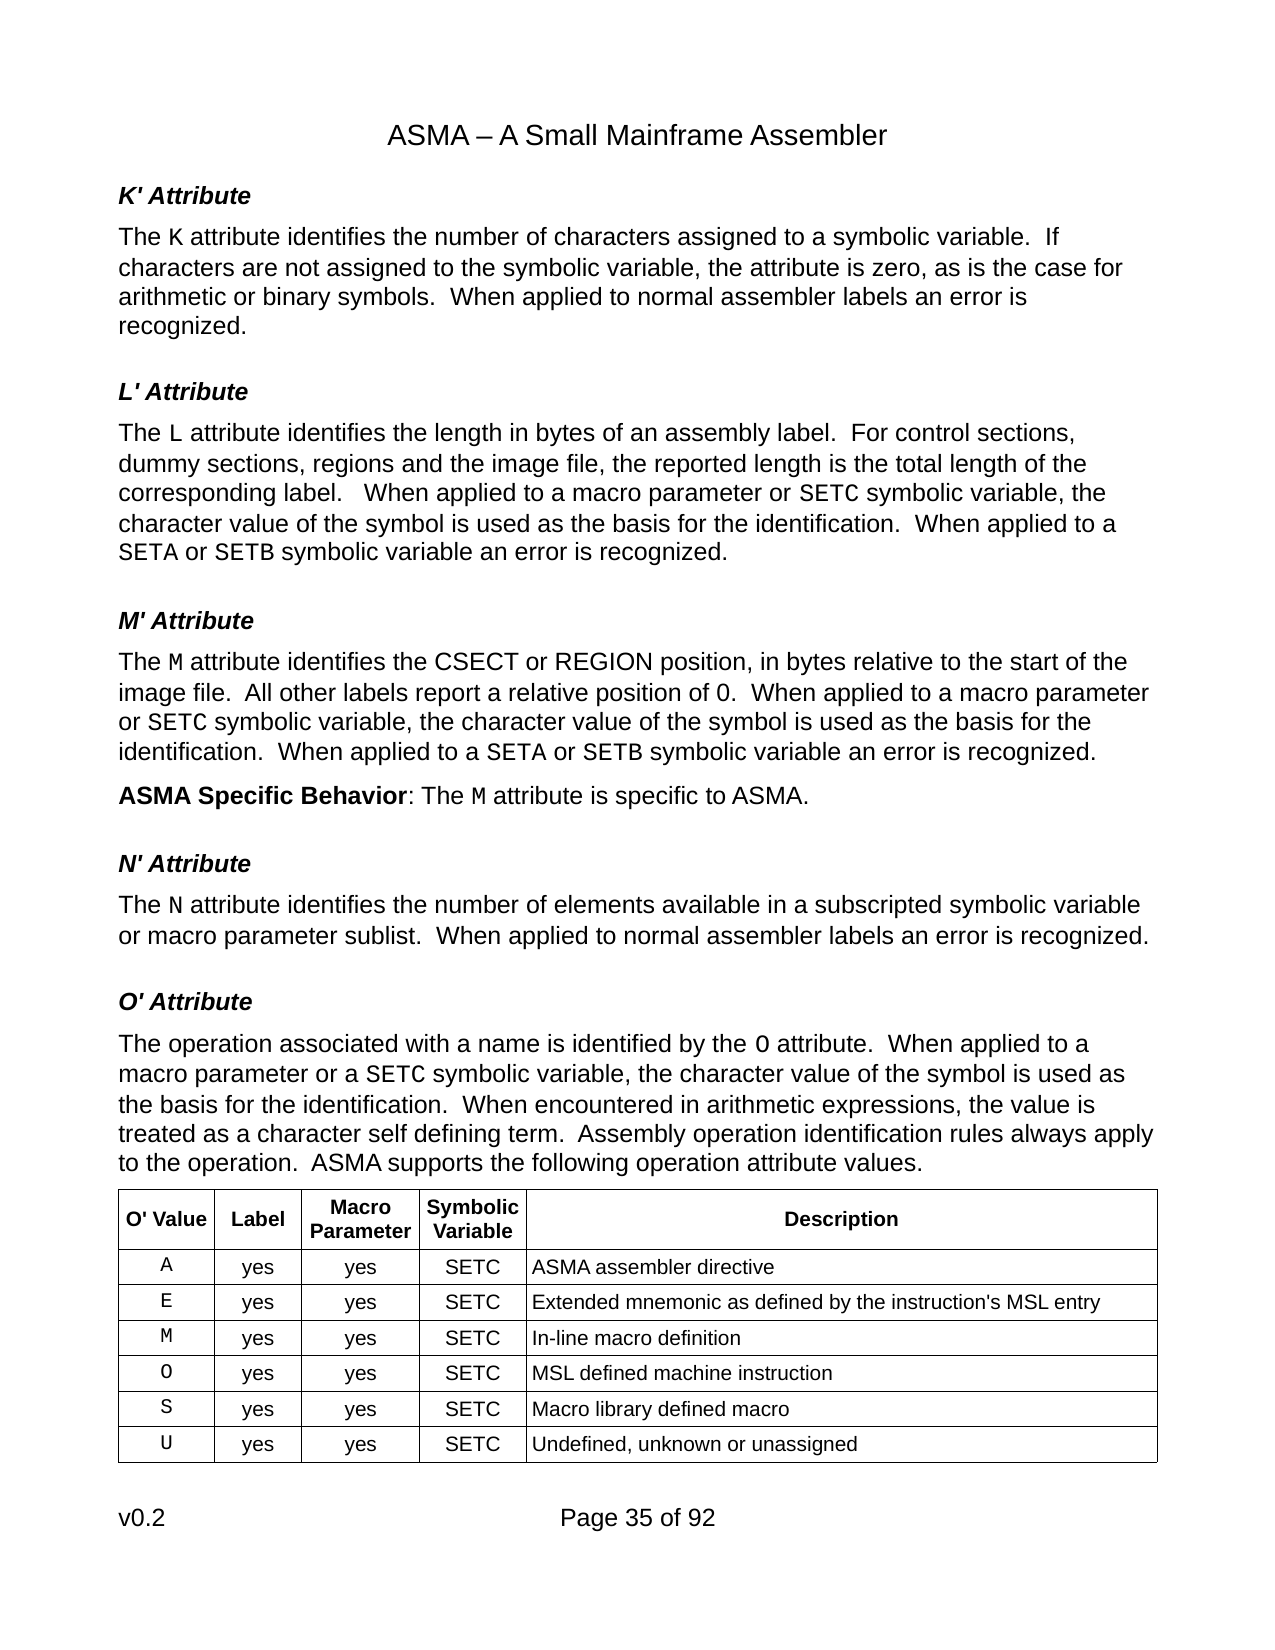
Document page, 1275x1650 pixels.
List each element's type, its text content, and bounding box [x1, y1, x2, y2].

text The M attribute identifies the CSECT or REGION position, in bytes relative to the start of the image file. All other labels report a relative position of 0. When applied to a macro parameter or SETC symbolic variable, the character value of the symbol is used as the basis for the identification. When applied to a SETA or SETB symbolic variable an error is recognized. [118, 647, 1157, 768]
table_cell yes [302, 1427, 419, 1462]
table_cell U [119, 1427, 214, 1462]
text The L attribute identifies the length in bytes of an assembly label. For control sections, dummy sections, regions and the image file, the reported length is the total length of the corresponding label. When applied to a macro parameter or SETC symbolic variable, the character value of the symbol is used as the basis for the identification. When applied to a SETA or SETB symbolic variable an error is recognized. [118, 418, 1157, 568]
table_cell S [119, 1392, 214, 1426]
table_cell Undefined, unknown or unassigned [527, 1427, 1157, 1462]
table_cell M [119, 1321, 214, 1355]
subtitle O' Attribute [118, 987, 1157, 1016]
table_cell yes [302, 1285, 419, 1320]
table_cell yes [302, 1356, 419, 1391]
table_header Label [215, 1190, 301, 1249]
table_cell Extended mnemonic as defined by the instruction's MSL entry [527, 1285, 1157, 1320]
table_cell yes [215, 1321, 301, 1355]
table_cell SETC [420, 1321, 526, 1355]
table_cell E [119, 1285, 214, 1320]
table_cell MSL defined machine instruction [527, 1356, 1157, 1391]
table_cell SETC [420, 1285, 526, 1320]
table_header O' Value [119, 1190, 214, 1249]
table_cell yes [215, 1356, 301, 1391]
table_cell yes [215, 1285, 301, 1320]
text The K attribute identifies the number of characters assigned to a symbolic variable. If characters are not assigned to the symbolic variable, the attribute is zero, as is the case for arithmetic or binary symbols. When applied to normal assembler labels an error is recognized. [118, 222, 1157, 339]
table_cell yes [302, 1250, 419, 1284]
table_cell Macro library defined macro [527, 1392, 1157, 1426]
table_cell yes [215, 1392, 301, 1426]
table_cell yes [215, 1250, 301, 1284]
subtitle L' Attribute [118, 377, 1157, 405]
subtitle N' Attribute [118, 849, 1157, 878]
table_cell O [119, 1356, 214, 1391]
table_cell yes [215, 1427, 301, 1462]
subtitle K' Attribute [118, 181, 1157, 210]
table_cell SETC [420, 1392, 526, 1426]
text The operation associated with a name is identified by the O attribute. When applied to a macro parameter or a SETC symbolic variable, the character value of the symbol is used as the basis for the identification. When encountered in arithmetic expressions, the value is treated as a character self defining term. Assembly operation identification rules always apply to the operation. ASMA supports the following operation attribute values. [118, 1028, 1157, 1177]
table_cell SETC [420, 1356, 526, 1391]
table_header Macro Parameter [302, 1190, 419, 1249]
table_cell In-line macro definition [527, 1321, 1157, 1355]
table_cell SETC [420, 1427, 526, 1462]
table_cell ASMA assembler directive [527, 1250, 1157, 1284]
subtitle M' Attribute [118, 606, 1157, 634]
table_cell A [119, 1250, 214, 1284]
text ASMA Specific Behavior: The M attribute is specific to ASMA. [118, 781, 1157, 812]
table_cell yes [302, 1392, 419, 1426]
table_cell SETC [420, 1250, 526, 1284]
text The N attribute identifies the number of elements available in a subscripted symbolic variable or macro parameter sublist. When applied to normal assembler labels an error is recognized. [118, 890, 1157, 950]
table_header Symbolic Variable [420, 1190, 526, 1249]
table_cell yes [302, 1321, 419, 1355]
table_header Description [527, 1190, 1157, 1249]
